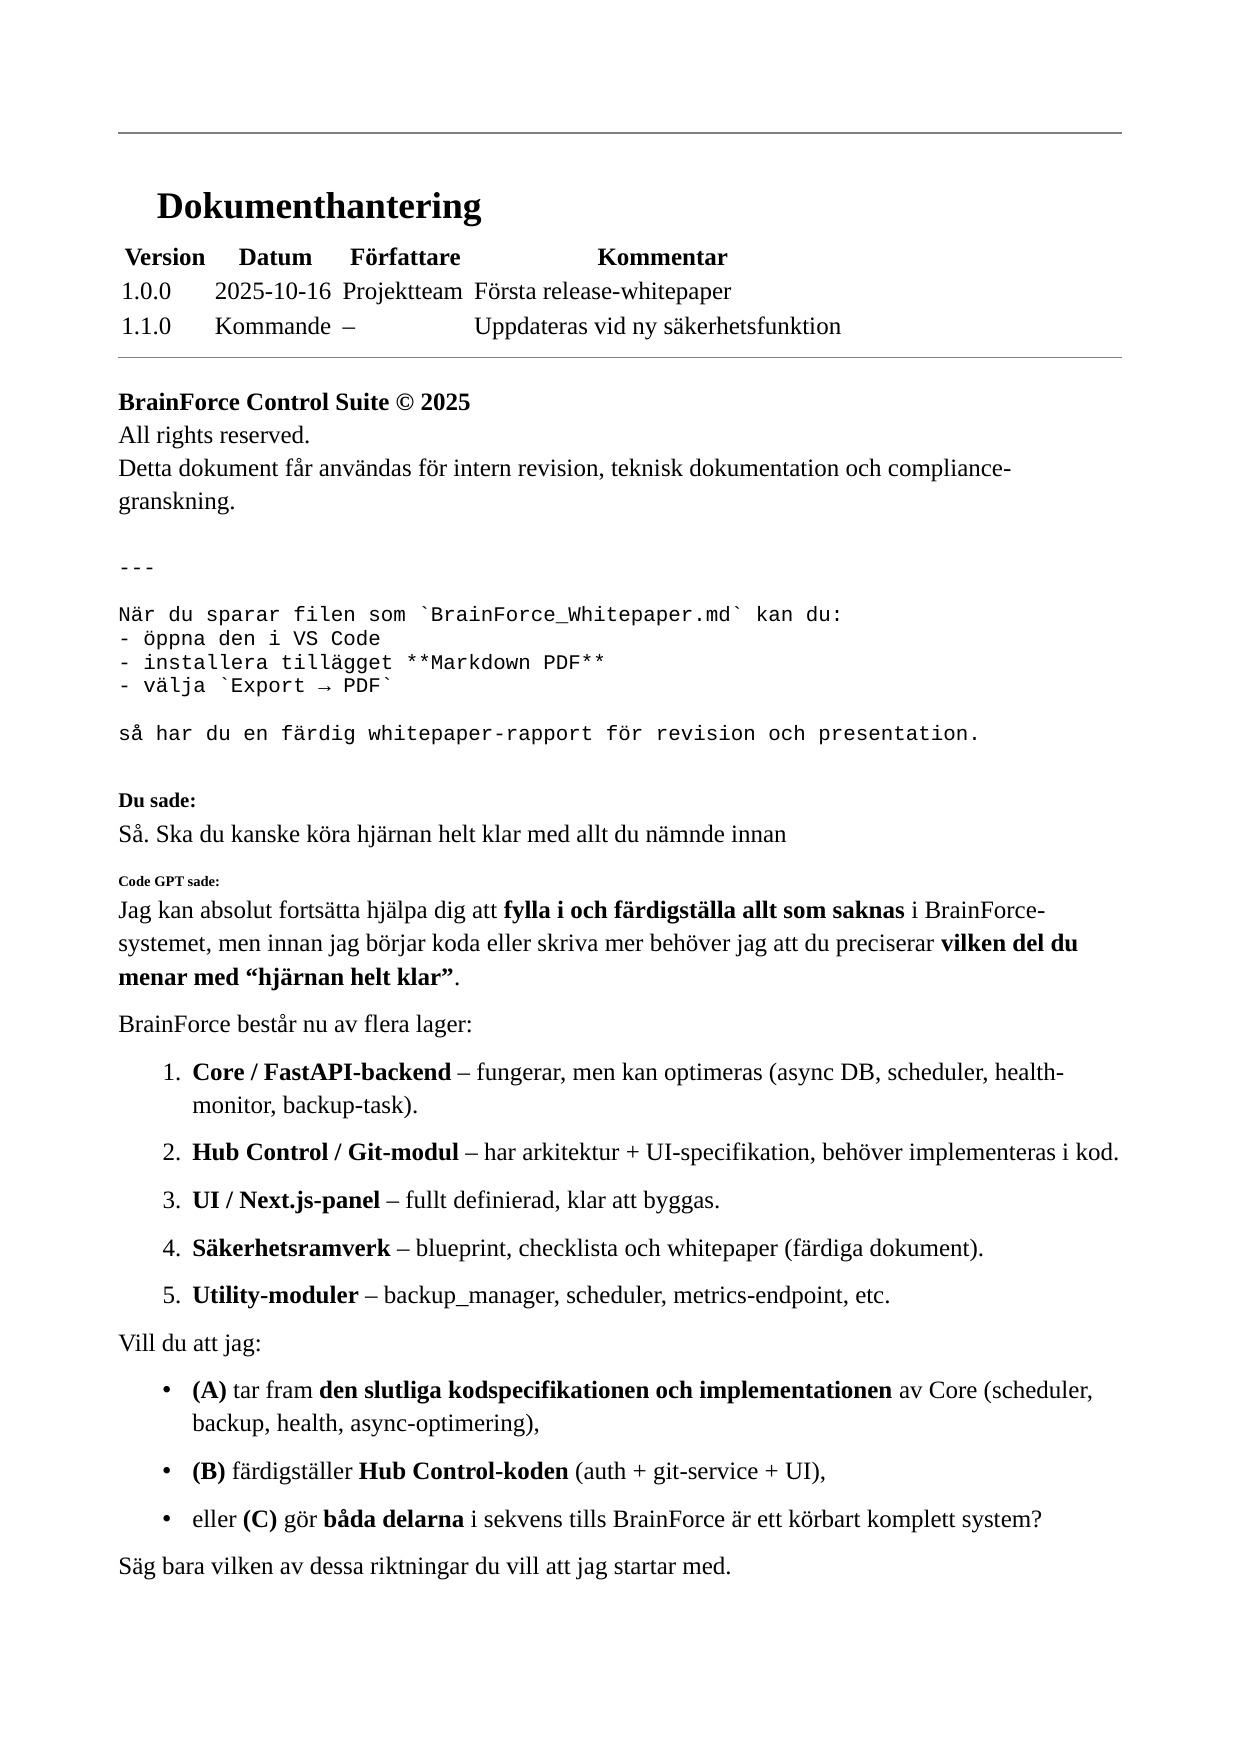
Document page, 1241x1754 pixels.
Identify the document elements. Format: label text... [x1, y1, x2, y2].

table_header Datum [212, 239, 339, 273]
table_header Version [118, 239, 212, 273]
table_cell 1.0.0 [118, 274, 212, 308]
list Säkerhetsramverk – blueprint, checklista och whitepaper (färdiga dokument). [162, 1233, 1122, 1261]
text Vill du att jag: [118, 1328, 1122, 1357]
table_cell Kommande [212, 308, 339, 343]
text - välja `Export → PDF` [118, 675, 1122, 699]
list eller (C) gör båda delarna i sekvens tills BrainForce är ett körbart komplett system? [162, 1504, 1122, 1532]
table_cell Första release-whitepaper [471, 274, 854, 308]
text BrainForce består nu av flera lager: [118, 1009, 1122, 1038]
subtitle Code GPT sade: [118, 872, 1122, 889]
list (A) tar fram den slutliga kodspecifikationen och implementationen av Core (scheduler, backup, health, async-optimering), [162, 1375, 1122, 1437]
subtitle Du sade: [118, 788, 1122, 812]
text När du sparar filen som `BrainForce_Whitepaper.md` kan du: [118, 604, 1122, 628]
table_header Författare [339, 239, 471, 273]
subtitle 🧩 Dokumenthantering [118, 183, 1122, 226]
list Core / FastAPI-backend – fungerar, men kan optimeras (async DB, scheduler, health-monitor, backup-task). [162, 1057, 1122, 1118]
table_header Kommentar [471, 239, 854, 273]
table_cell 2025-10-16 [212, 274, 339, 308]
text - installera tillägget **Markdown PDF** [118, 652, 1122, 675]
text så har du en färdig whitepaper-rapport för revision och presentation. [118, 723, 1122, 746]
list UI / Next.js-panel – fullt definierad, klar att byggas. [162, 1185, 1122, 1214]
text Säg bara vilken av dessa riktningar du vill att jag startar med. [118, 1551, 1122, 1580]
table_cell 1.1.0 [118, 308, 212, 343]
text --- [118, 557, 1122, 581]
table_cell Projektteam [339, 274, 471, 308]
text BrainForce Control Suite © 2025 All rights reserved. Detta dokument får användas för intern revision, teknisk dokumentation och compliance-granskning. [118, 387, 1122, 515]
table_cell – [339, 308, 471, 343]
list Hub Control / Git-modul – har arkitektur + UI-specifikation, behöver implementeras i kod. [162, 1137, 1122, 1166]
table_cell Uppdateras vid ny säkerhetsfunktion [471, 308, 854, 343]
list (B) färdigställer Hub Control-koden (auth + git-service + UI), [162, 1456, 1122, 1485]
text Så. Ska du kanske köra hjärnan helt klar med allt du nämnde innan [118, 819, 1122, 847]
text Jag kan absolut fortsätta hjälpa dig att fylla i och färdigställa allt som saknas i BrainForce-systemet, men innan jag börjar koda eller skriva mer behöver jag att du preciserar vilken del du menar med “hjärnan helt klar”. [118, 896, 1122, 990]
list Utility-moduler – backup_manager, scheduler, metrics-endpoint, etc. [162, 1280, 1122, 1309]
text - öppna den i VS Code [118, 628, 1122, 652]
